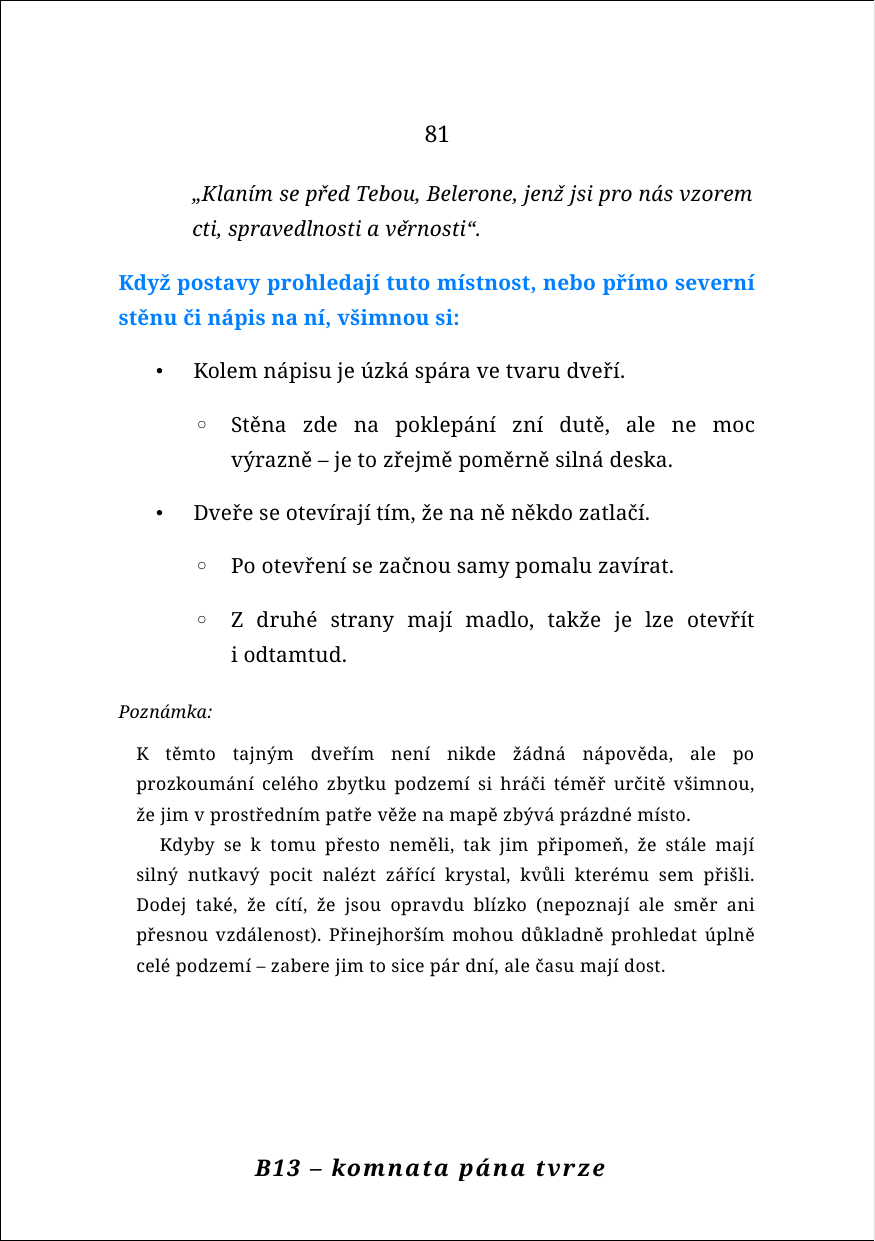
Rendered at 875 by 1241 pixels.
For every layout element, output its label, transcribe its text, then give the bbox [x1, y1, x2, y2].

list Po otevření se začnou samy pomalu zavírat. [193, 552, 756, 580]
text Když postavy prohledají tuto místnost, nebo přímo severní stěnu či nápis na ní, všimnou si: [118, 268, 756, 332]
list Dveře se otevírají tím, že na ně někdo zatlačí. [156, 498, 756, 527]
list „Klaním se před Tebou, Belerone, jenž jsi pro nás vzorem cti, spravedlnosti a⁠ věrnosti“. [192, 179, 756, 243]
list Z⁠ druhé strany mají madlo, takže je lze otevřít i⁠ odtamtud. [193, 605, 756, 669]
text Poznámka: [118, 699, 756, 724]
text K⁠ těmto tajným dveřím není nikde žádná nápověda, ale po prozkoumání celého zbytku podzemí si hráči téměř určitě všimnou, že jim v⁠ prostředním patře věže na mapě zbývá prázdné místo. Kdyby se k⁠ tomu přesto neměli, tak jim připomeň, že stále mají silný nutkavý pocit nalézt zářící krystal, kvůli kterému sem přišli. Dodej také, že cítí, že jsou opravdu blízko (nepoznají ale směr ani přesnou vzdálenost). Přinejhorším mohou důkladně prohledat úplně celé podzemí – zabere jim to sice pár dní, ale času mají dost. [136, 742, 756, 977]
list Stěna zde na poklepání zní dutě, ale ne moc výrazně – je to zřejmě poměrně silná deska. [193, 410, 756, 474]
list Kolem nápisu je úzká spára ve tvaru dveří. [156, 356, 756, 385]
